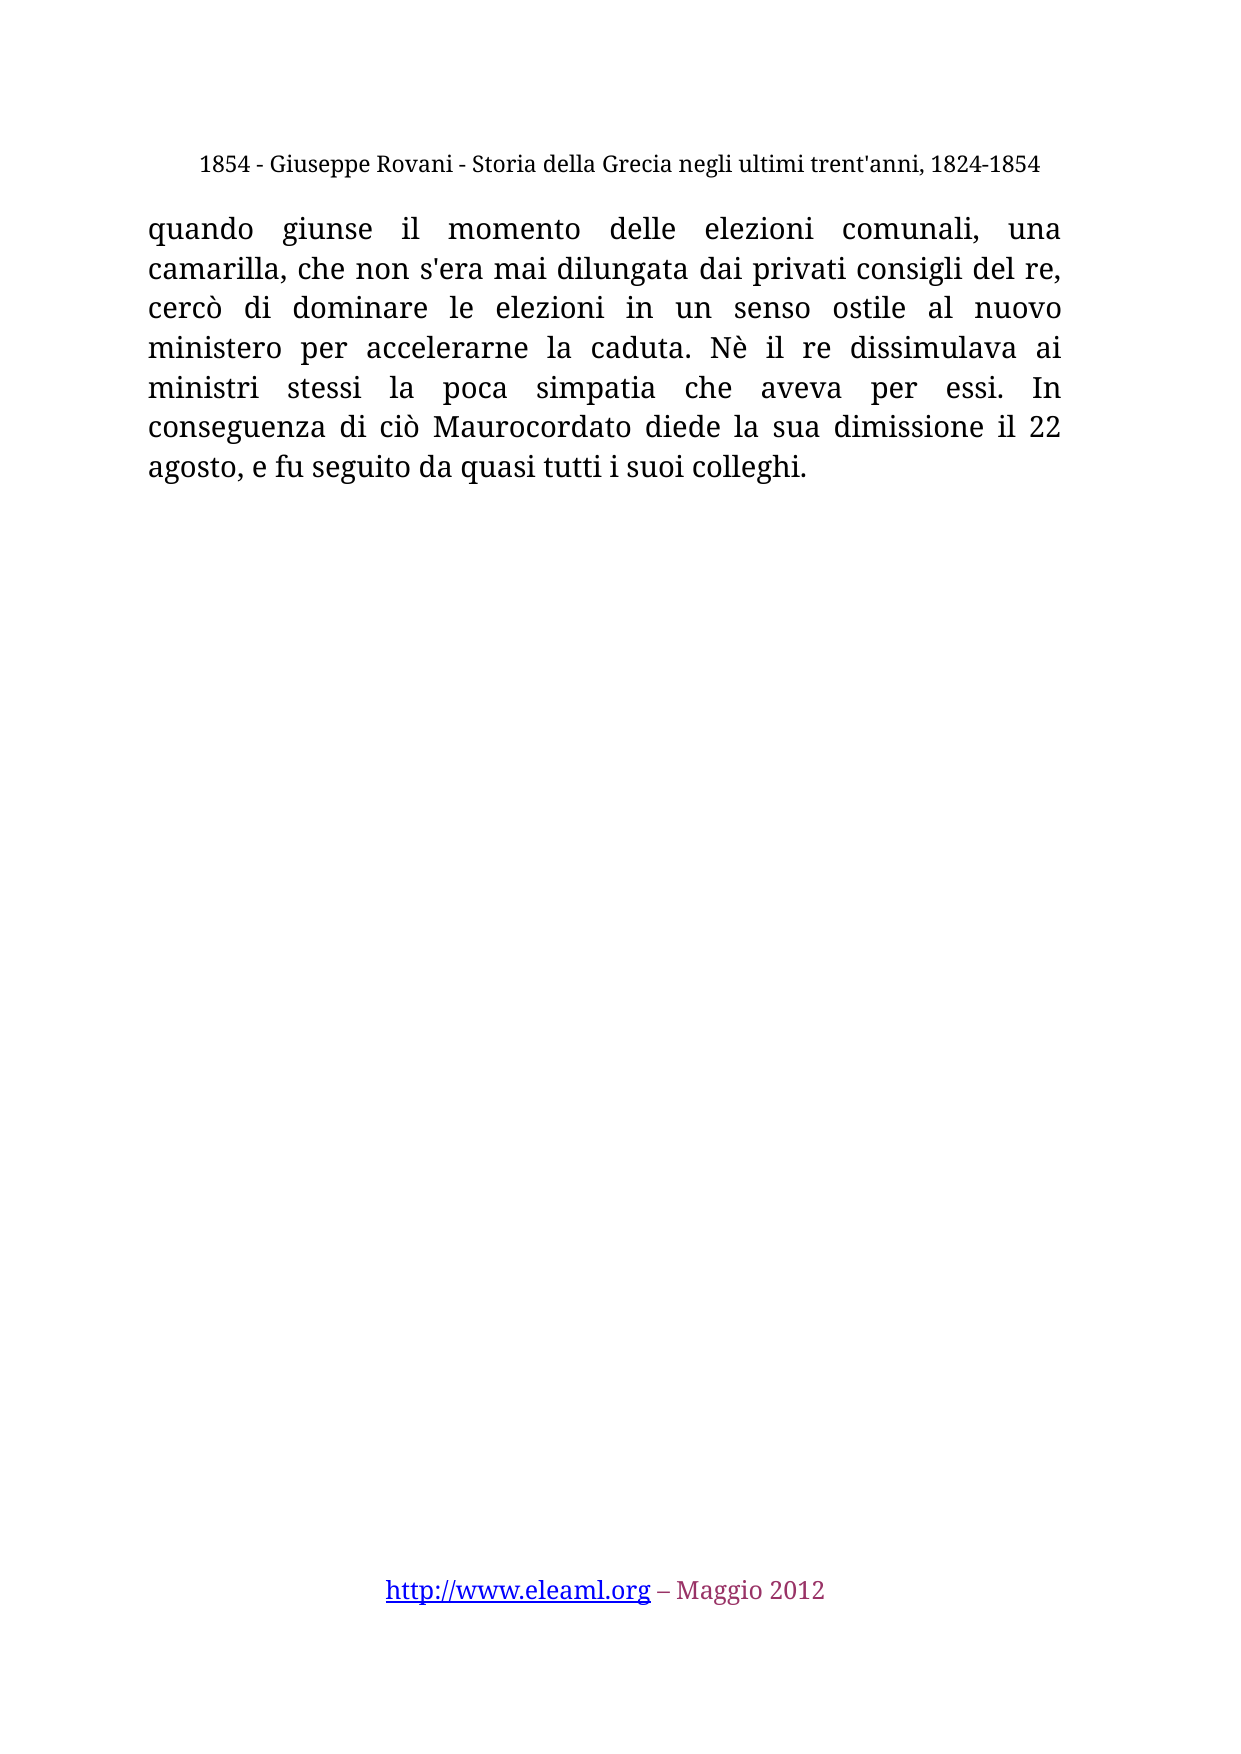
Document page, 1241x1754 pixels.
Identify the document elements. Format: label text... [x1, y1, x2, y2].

text quando giunse il momento delle elezioni comunali, una camarilla, che non s'era mai dilungata dai privati consigli del re, cercò di dominare le elezioni in un senso ostile al nuovo ministero per accelerarne la caduta. Nè il re dissimulava ai ministri stessi la poca simpatia che aveva per essi. In conseguenza di ciò Maurocordato diede la sua dimissione il 22 agosto, e fu seguito da quasi tutti i suoi colleghi. [148, 208, 1063, 486]
